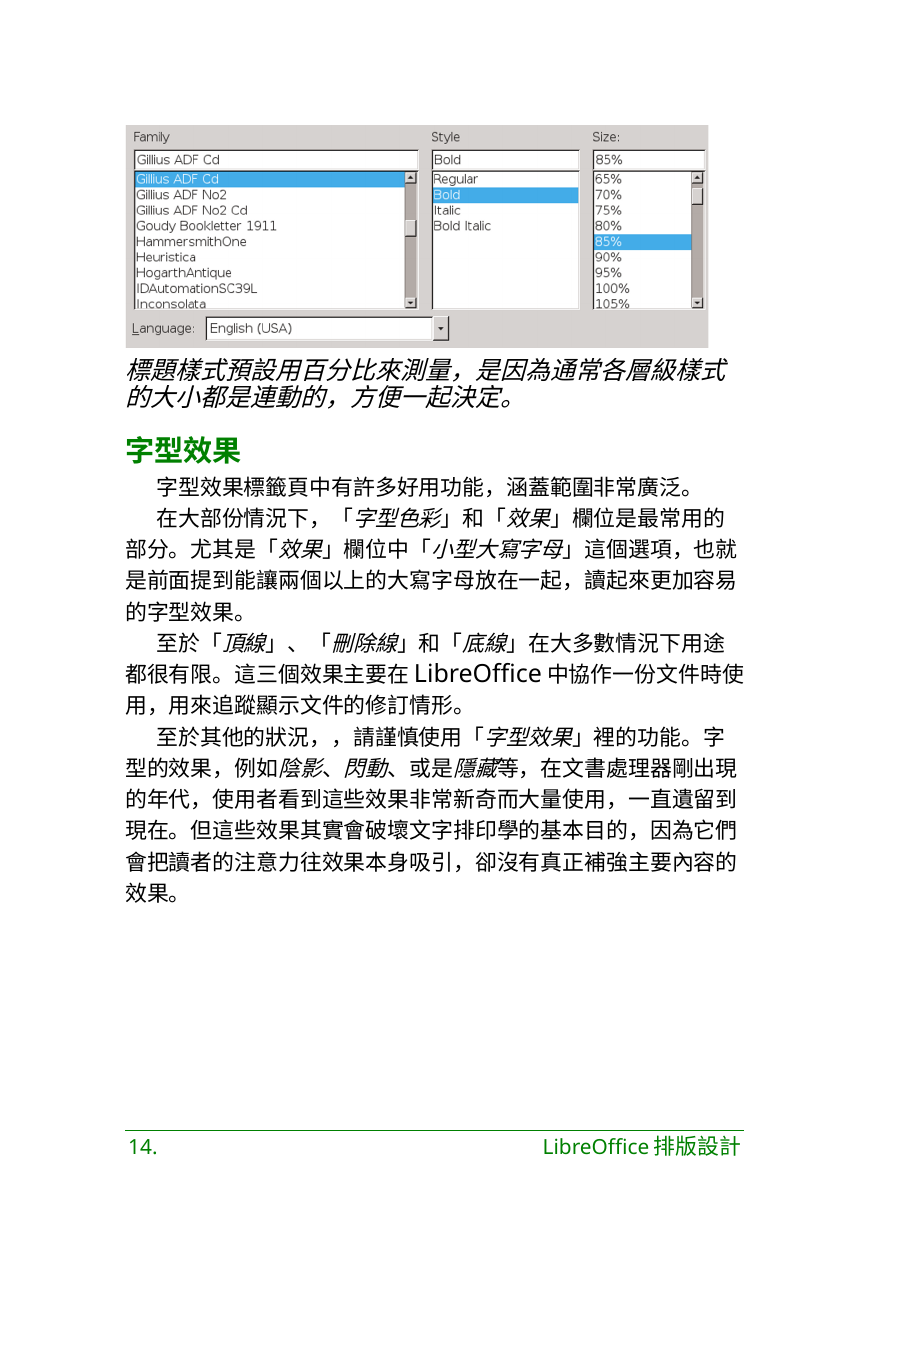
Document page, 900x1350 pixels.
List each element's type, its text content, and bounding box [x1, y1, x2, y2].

text 至於其他的狀況，，請謹慎使用「字型效果」裡的功能。字型的效果，例如陰影、閃動、或是隱藏等，在文書處理器剛出現的年代，使用者看到這些效果非常新奇而大量使用，一直遺留到現在。但這些效果其實會破壞文字排印學的基本目的，因為它們會把讀者的注意力往效果本身吸引，卻沒有真正補強主要內容的效果。 [125, 720, 744, 907]
text 字型效果標籤頁中有許多好用功能，涵蓋範圍非常廣泛。 [125, 470, 744, 501]
table_header [125, 125, 744, 350]
subtitle 字型效果 [125, 428, 744, 470]
table_cell 標題樣式預設用百分比來測量，是因為通常各層級樣式的大小都是連動的，方便一起決定。 [125, 350, 744, 412]
text 至於「頂線」、「刪除線」和「底線」在大多數情況下用途都很有限。這三個效果主要在LibreOffice中協作一份文件時使用，用來追蹤顯示文件的修訂情形。 [125, 626, 744, 720]
text 在大部份情況下，「字型色彩」和「效果」欄位是最常用的部分。尤其是「效果」欄位中「小型大寫字母」這個選項，也就是前面提到能讓兩個以上的大寫字母放在一起，讀起來更加容易的字型效果。 [125, 501, 744, 626]
picture [125, 125, 709, 348]
